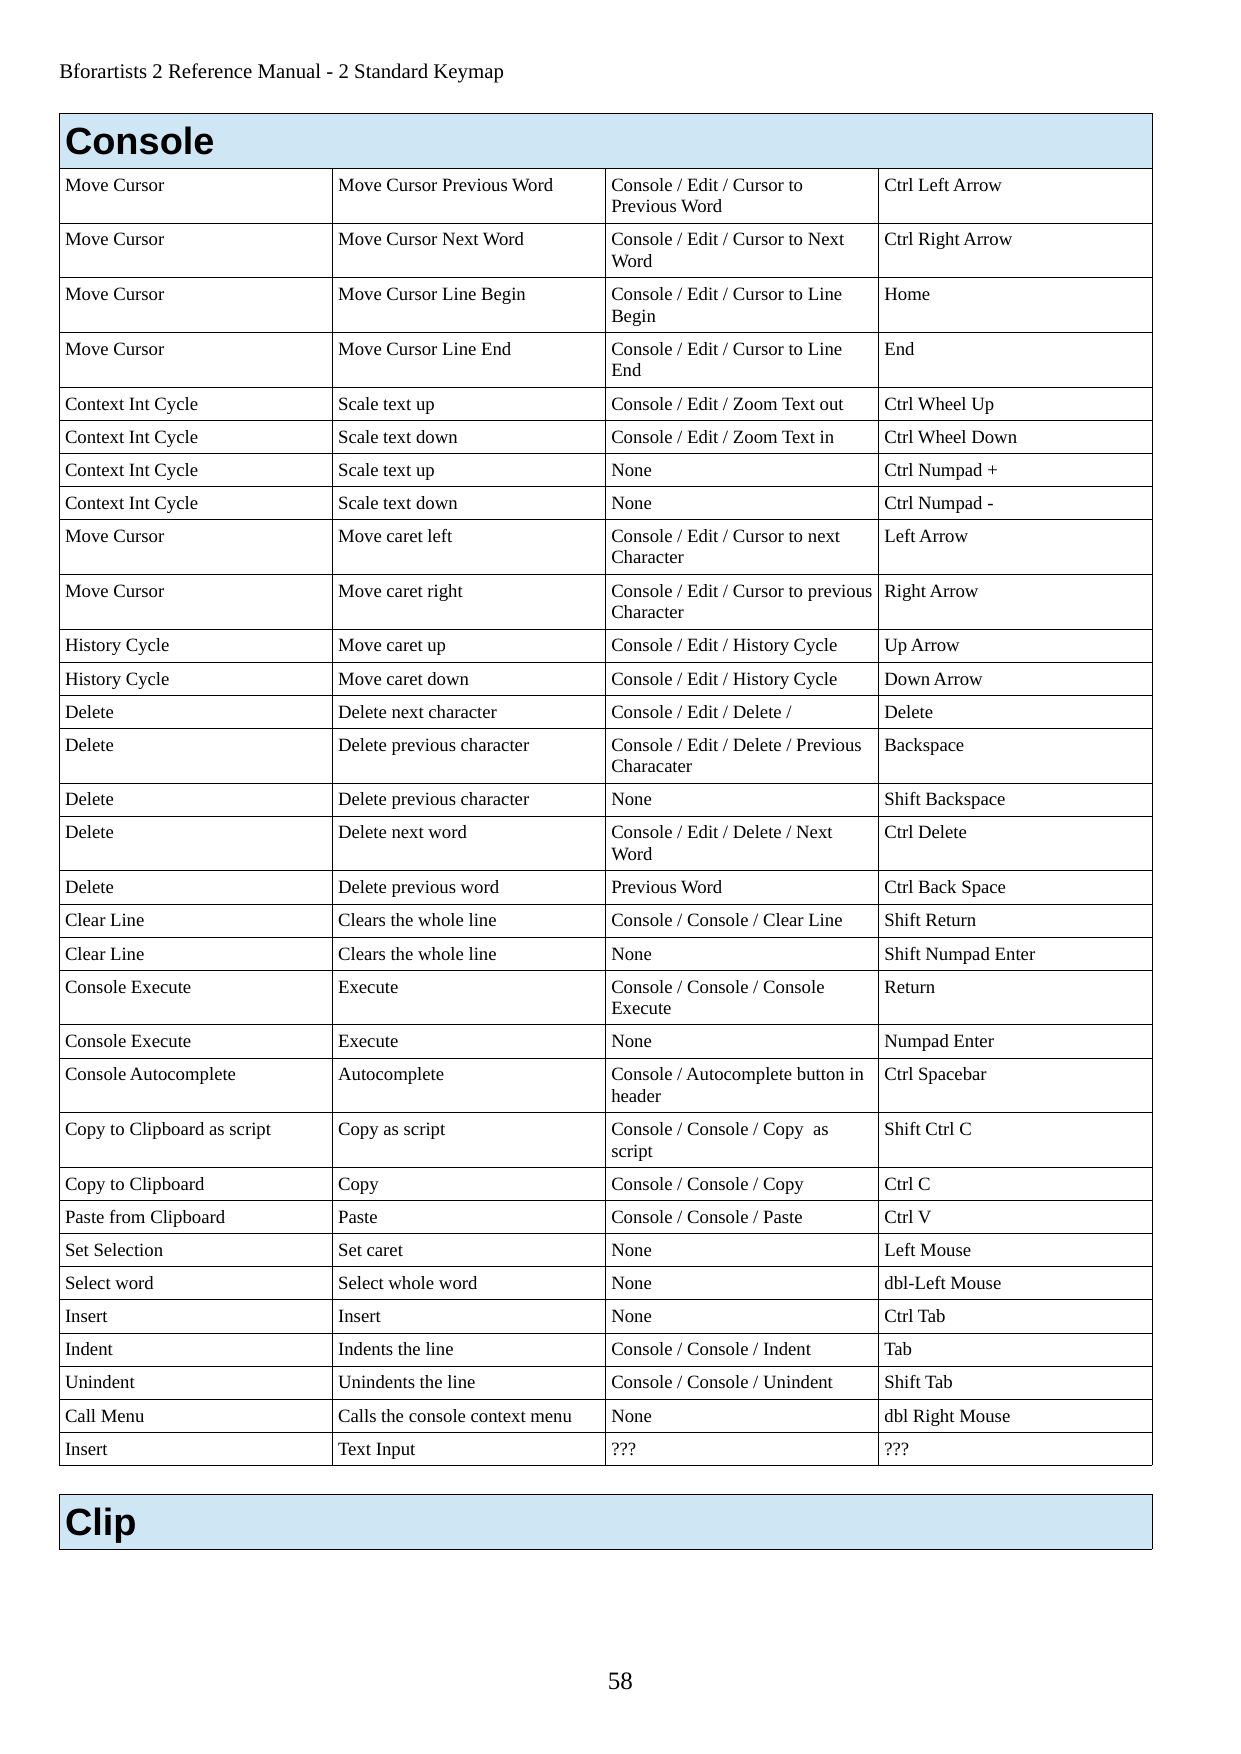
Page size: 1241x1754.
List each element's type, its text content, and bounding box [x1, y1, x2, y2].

table_cell Tab [879, 1334, 1152, 1366]
table_cell None [606, 784, 878, 816]
table_cell Copy to Clipboard [60, 1168, 332, 1200]
table_cell None [606, 1025, 878, 1057]
table_cell Ctrl Spacebar [879, 1059, 1152, 1112]
table_cell Console / Autocomplete button in header [606, 1059, 878, 1112]
table_cell Copy as script [333, 1113, 605, 1167]
table_cell Ctrl Right Arrow [879, 224, 1152, 277]
table_cell Scale text down [333, 487, 605, 519]
table_cell Insert [60, 1300, 332, 1332]
table_cell Ctrl C [879, 1168, 1152, 1200]
table_cell Indents the line [333, 1334, 605, 1366]
table_cell Console / Edit / Cursor to previous Character [606, 575, 878, 628]
table_cell Set caret [333, 1234, 605, 1266]
table_cell Shift Ctrl C [879, 1113, 1152, 1167]
table_cell Move Cursor Next Word [333, 224, 605, 277]
table_cell Move Cursor [60, 224, 332, 277]
table_cell Console / Edit / Delete / Next Word [606, 817, 878, 870]
table_cell Clear Line [60, 905, 332, 937]
table_cell History Cycle [60, 663, 332, 695]
table_cell Ctrl Tab [879, 1300, 1152, 1332]
table_cell Calls the console context menu [333, 1400, 605, 1432]
table_cell Move Cursor Previous Word [333, 169, 605, 222]
table_cell Delete [879, 696, 1152, 728]
table_cell Set Selection [60, 1234, 332, 1266]
table_cell Autocomplete [333, 1059, 605, 1112]
table_cell Delete previous word [333, 871, 605, 903]
table_cell None [606, 938, 878, 970]
table_cell None [606, 454, 878, 486]
table_cell Left Arrow [879, 520, 1152, 574]
table_cell Down Arrow [879, 663, 1152, 695]
table_cell Left Mouse [879, 1234, 1152, 1266]
table_cell Console / Edit / Delete / [606, 696, 878, 728]
table_cell Delete previous character [333, 729, 605, 782]
table_cell Scale text up [333, 388, 605, 420]
table_cell ??? [606, 1433, 878, 1465]
table_cell Delete [60, 729, 332, 782]
table_cell Unindent [60, 1367, 332, 1399]
table_cell Console / Console / Console Execute [606, 971, 878, 1024]
table_cell dbl-Left Mouse [879, 1267, 1152, 1299]
table_cell Console / Edit / Cursor to Line Begin [606, 278, 878, 332]
table_cell Shift Tab [879, 1367, 1152, 1399]
table_cell Console / Edit / Cursor to Next Word [606, 224, 878, 277]
table_cell Console Execute [60, 1025, 332, 1057]
table_cell Select whole word [333, 1267, 605, 1299]
table_cell None [606, 1267, 878, 1299]
table_cell Up Arrow [879, 630, 1152, 662]
table_cell Ctrl Numpad + [879, 454, 1152, 486]
table_cell Delete next character [333, 696, 605, 728]
table_cell ??? [879, 1433, 1152, 1465]
table_cell Console / Edit / History Cycle [606, 630, 878, 662]
table_cell Move caret down [333, 663, 605, 695]
table_cell Console / Console / Indent [606, 1334, 878, 1366]
table_cell End [879, 333, 1152, 387]
table_cell Delete previous character [333, 784, 605, 816]
table_cell Console / Edit / Zoom Text in [606, 421, 878, 453]
table_cell Console Execute [60, 971, 332, 1024]
table_cell Move caret up [333, 630, 605, 662]
table_cell Context Int Cycle [60, 487, 332, 519]
table_cell Clear Line [60, 938, 332, 970]
table_cell Console / Edit / History Cycle [606, 663, 878, 695]
table_cell Console / Edit / Cursor to Line End [606, 333, 878, 387]
table_cell Numpad Enter [879, 1025, 1152, 1057]
table_cell Home [879, 278, 1152, 332]
table_cell Clears the whole line [333, 938, 605, 970]
table_cell Backspace [879, 729, 1152, 782]
table_cell Shift Backspace [879, 784, 1152, 816]
table_cell Console / Edit / Cursor to next Character [606, 520, 878, 574]
table_cell Move Cursor Line End [333, 333, 605, 387]
table_cell Ctrl Back Space [879, 871, 1152, 903]
table_cell None [606, 1300, 878, 1332]
table_cell Context Int Cycle [60, 454, 332, 486]
table_cell Delete [60, 817, 332, 870]
table_cell Ctrl Wheel Down [879, 421, 1152, 453]
table_cell Return [879, 971, 1152, 1024]
table_cell None [606, 1400, 878, 1432]
table_cell Unindents the line [333, 1367, 605, 1399]
table_cell Console / Console / Copy as script [606, 1113, 878, 1167]
table_cell Scale text up [333, 454, 605, 486]
table_cell Insert [333, 1300, 605, 1332]
table_cell Console / Edit / Delete / Previous Characater [606, 729, 878, 782]
table_cell Execute [333, 971, 605, 1024]
table_cell Context Int Cycle [60, 421, 332, 453]
table_cell Context Int Cycle [60, 388, 332, 420]
table_cell dbl Right Mouse [879, 1400, 1152, 1432]
table_cell Scale text down [333, 421, 605, 453]
table_cell Right Arrow [879, 575, 1152, 628]
table_cell Move Cursor [60, 278, 332, 332]
table_cell History Cycle [60, 630, 332, 662]
table_cell Ctrl Numpad - [879, 487, 1152, 519]
table_cell Copy to Clipboard as script [60, 1113, 332, 1167]
table_cell Console / Edit / Zoom Text out [606, 388, 878, 420]
table_cell Move Cursor [60, 575, 332, 628]
table_cell Ctrl Wheel Up [879, 388, 1152, 420]
table_cell Select word [60, 1267, 332, 1299]
table_cell Indent [60, 1334, 332, 1366]
table_cell Move caret left [333, 520, 605, 574]
table_cell Previous Word [606, 871, 878, 903]
table_header Console [60, 114, 1152, 168]
table_cell Move caret right [333, 575, 605, 628]
table_cell Insert [60, 1433, 332, 1465]
table_cell Shift Return [879, 905, 1152, 937]
table_cell Console / Console / Paste [606, 1201, 878, 1233]
table_cell Console / Console / Unindent [606, 1367, 878, 1399]
table_cell Ctrl Delete [879, 817, 1152, 870]
table_cell Shift Numpad Enter [879, 938, 1152, 970]
table_cell Paste from Clipboard [60, 1201, 332, 1233]
table_cell Move Cursor [60, 169, 332, 222]
table_cell Copy [333, 1168, 605, 1200]
table_cell Ctrl V [879, 1201, 1152, 1233]
table_cell Console / Console / Clear Line [606, 905, 878, 937]
table_cell Delete [60, 784, 332, 816]
table_cell Delete next word [333, 817, 605, 870]
table_cell Call Menu [60, 1400, 332, 1432]
table_cell Ctrl Left Arrow [879, 169, 1152, 222]
table_cell Delete [60, 871, 332, 903]
table_cell Move Cursor [60, 333, 332, 387]
table_cell None [606, 1234, 878, 1266]
table_cell Delete [60, 696, 332, 728]
table_cell Console / Edit / Cursor to Previous Word [606, 169, 878, 222]
table_cell Text Input [333, 1433, 605, 1465]
table_cell Console / Console / Copy [606, 1168, 878, 1200]
table_cell Console Autocomplete [60, 1059, 332, 1112]
table_cell Move Cursor Line Begin [333, 278, 605, 332]
table_cell Move Cursor [60, 520, 332, 574]
table_cell Paste [333, 1201, 605, 1233]
table_cell Clears the whole line [333, 905, 605, 937]
table_cell Execute [333, 1025, 605, 1057]
table_cell None [606, 487, 878, 519]
table_header Clip [60, 1495, 1152, 1549]
